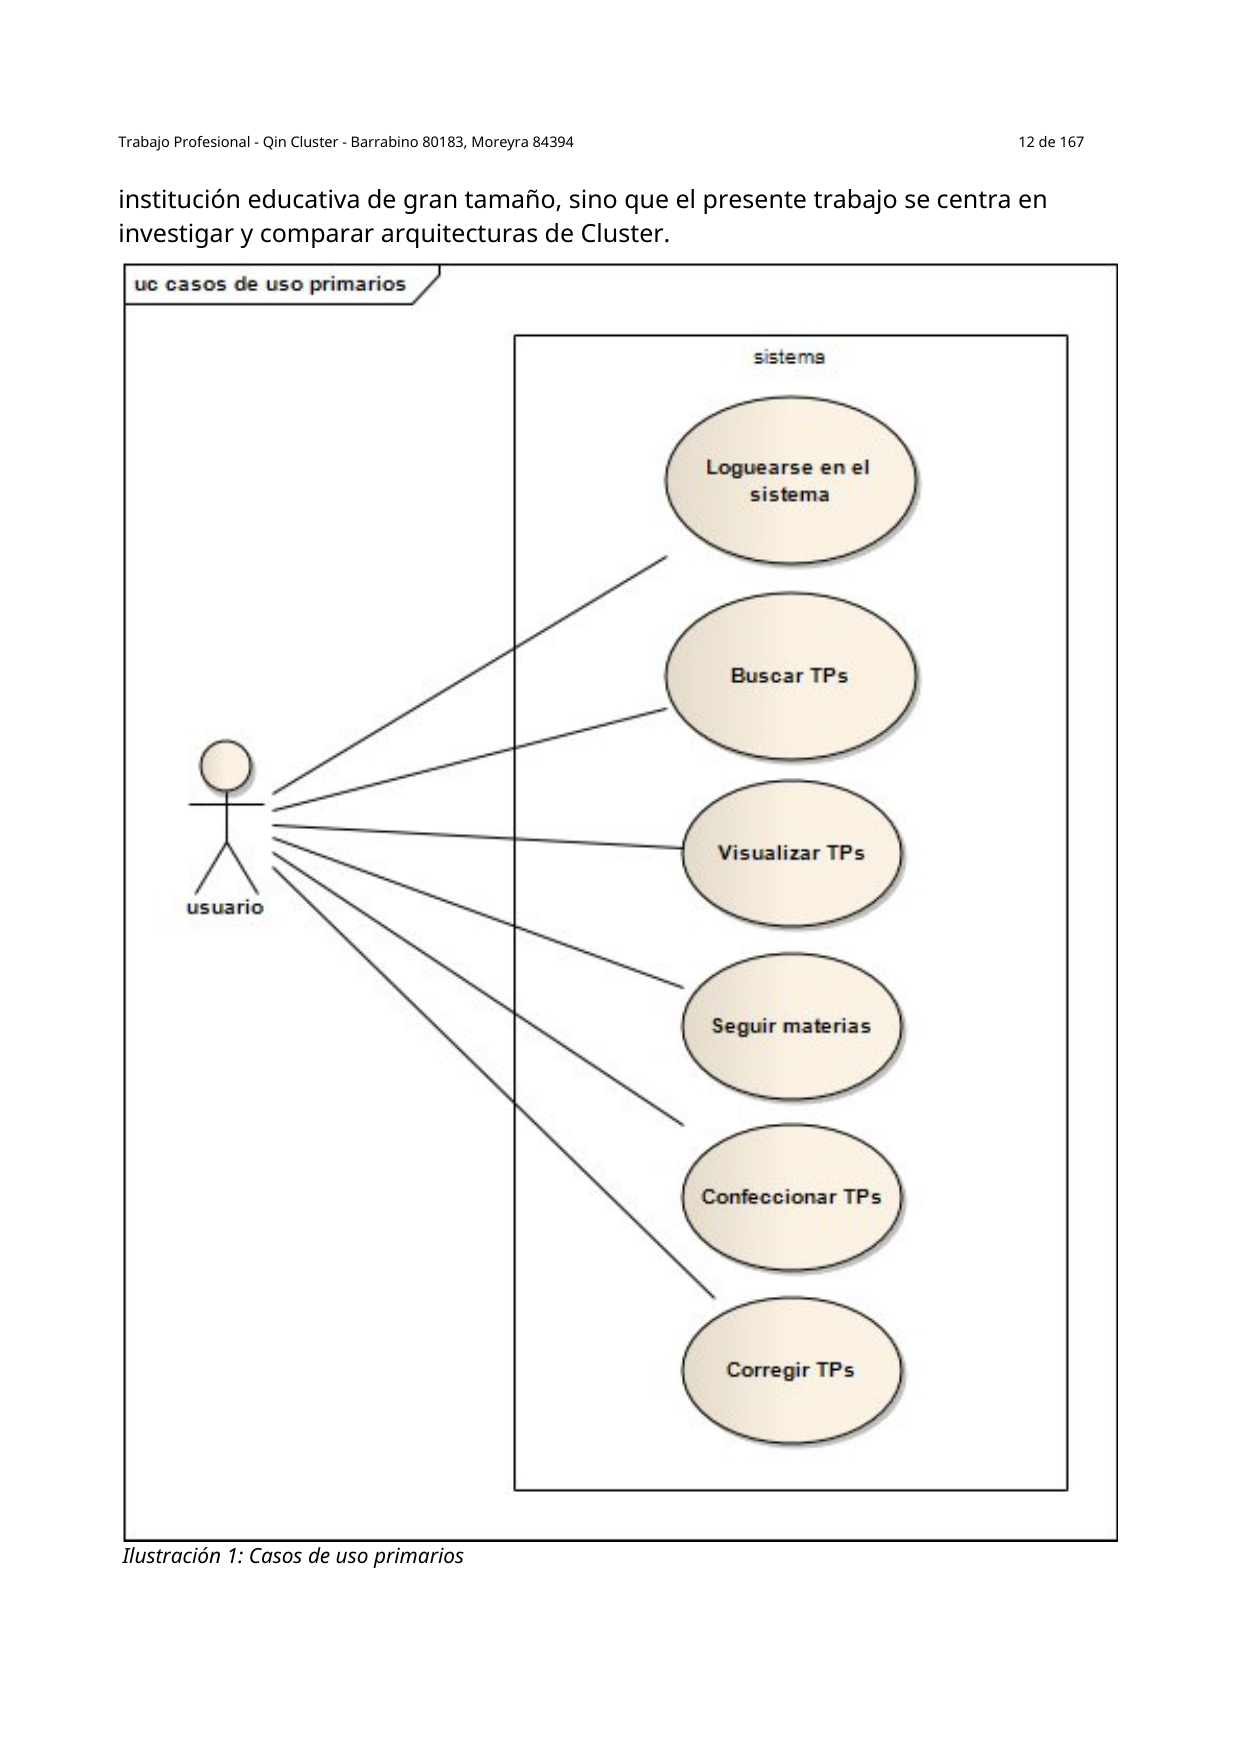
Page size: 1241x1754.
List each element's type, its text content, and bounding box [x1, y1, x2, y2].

picture [122, 262, 1118, 1542]
text Ilustración 1: Casos de uso primarios [122, 1542, 1118, 1570]
text institución educativa de gran tamaño, sino que el presente trabajo se centra en investigar y comparar arquitecturas de Cluster. [118, 182, 1122, 250]
